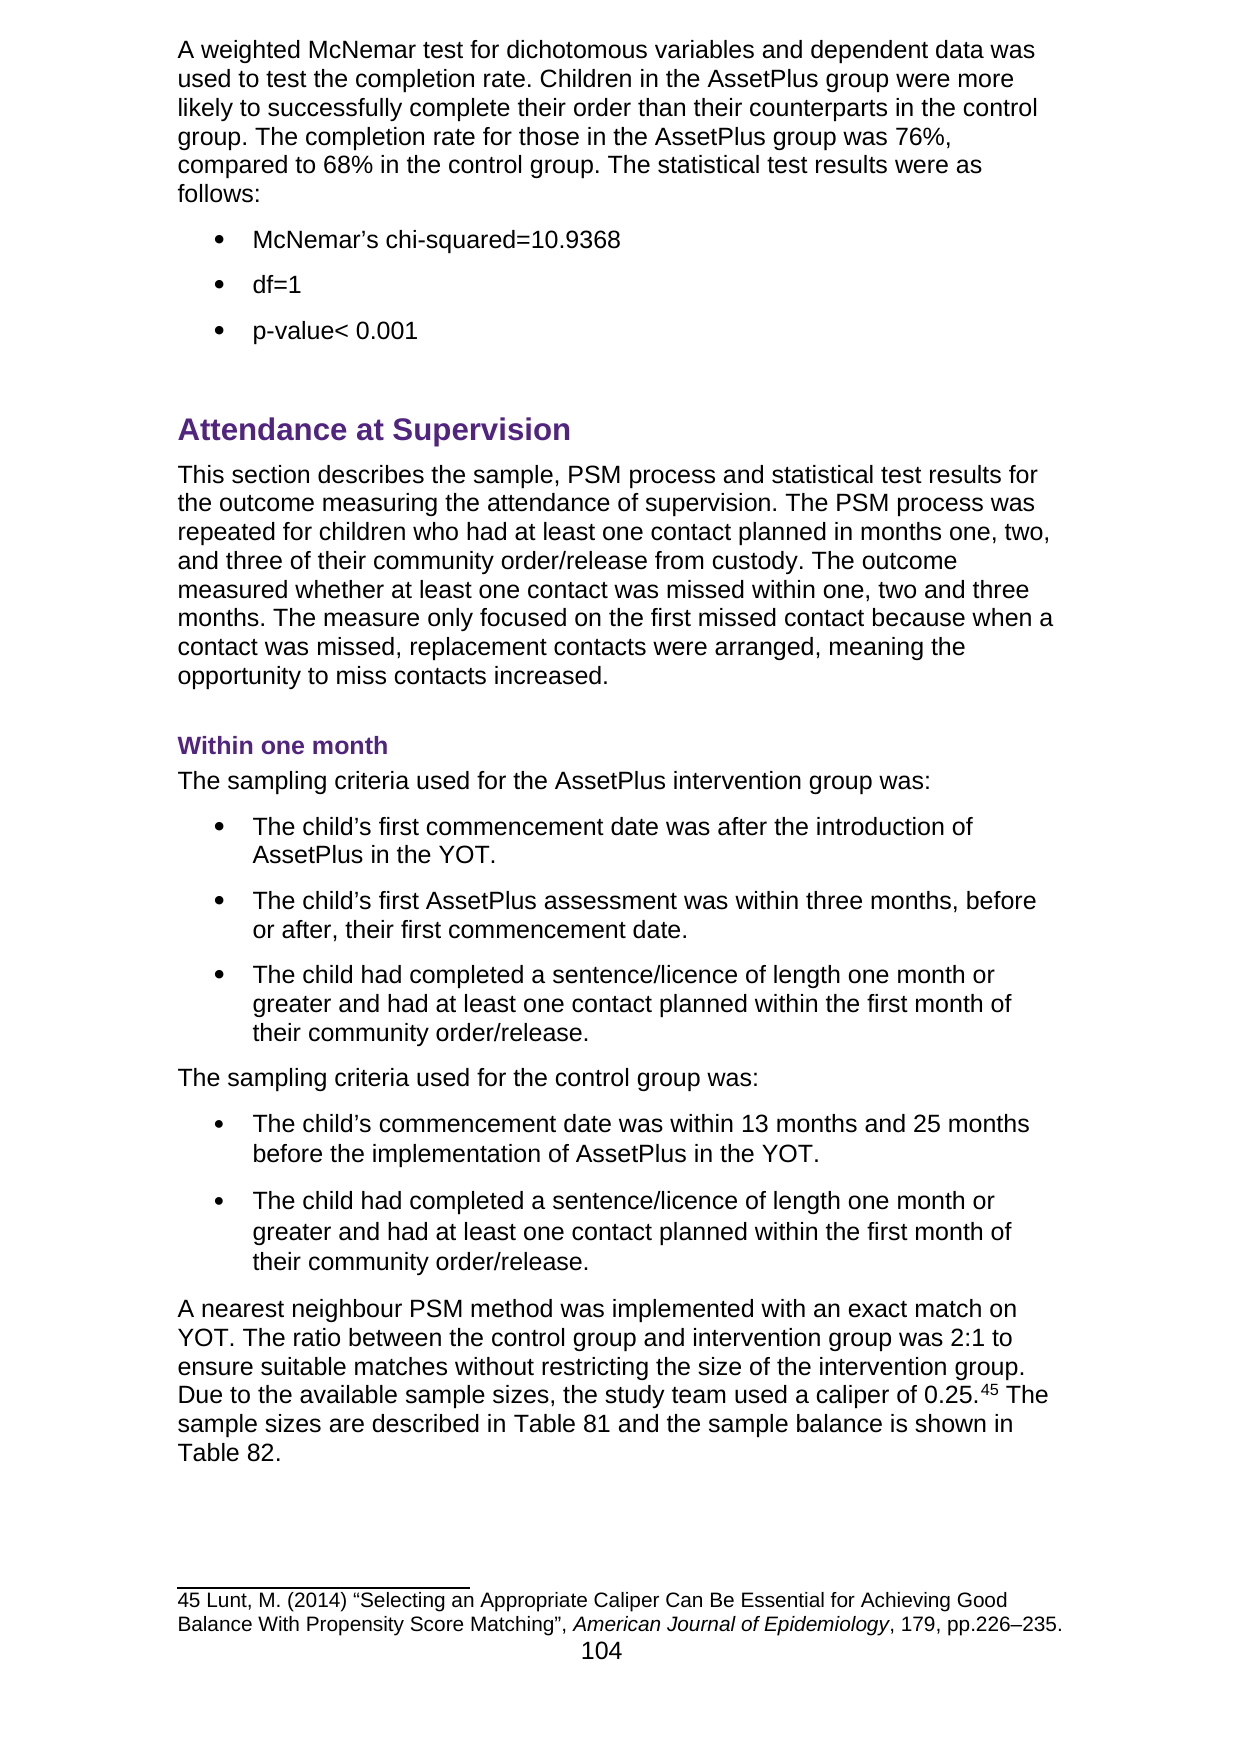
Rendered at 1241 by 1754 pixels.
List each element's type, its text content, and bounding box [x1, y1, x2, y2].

text Lunt, M. (2014) “Selecting an Appropriate Caliper Can Be Essential for Achieving Good Balance With Propensity Score Matching”, American Journal of Epidemiology, 179, pp.226–235. [177, 1588, 1063, 1636]
list McNemar’s chi-squared=10.9368 [215, 224, 1063, 253]
text A weighted McNemar test for dichotomous variables and dependent data was used to test the completion rate. Children in the AssetPlus group were more likely to successfully complete their order than their counterparts in the control group. The completion rate for those in the AssetPlus group was 76%, compared to 68% in the control group. The statistical test results were as follows: [177, 35, 1063, 208]
text The sampling criteria used for the AssetPlus intervention group was: [177, 766, 1063, 795]
list p-value< 0.001 [215, 316, 1063, 344]
list The child’s first commencement date was after the introduction of AssetPlus in the YOT. [215, 812, 1063, 869]
list df=1 [215, 270, 1063, 299]
list The child had completed a sentence/licence of length one month or greater and had at least one contact planned within the first month of their community order/release. [215, 1186, 1063, 1276]
subtitle Within one month [177, 731, 1063, 760]
list The child’s commencement date was within 13 months and 25 months before the implementation of AssetPlus in the YOT. [215, 1109, 1063, 1168]
subtitle Attendance at Supervision [177, 411, 1063, 447]
list The child had completed a sentence/licence of length one month or greater and had at least one contact planned within the first month of their community order/release. [215, 960, 1063, 1047]
text The sampling criteria used for the control group was: [177, 1063, 1063, 1092]
text A nearest neighbour PSM method was implemented with an exact match on YOT. The ratio between the control group and intervention group was 2:1 to ensure suitable matches without restricting the size of the intervention group. Due to the available sample sizes, the study team used a caliper of 0.25. The sample sizes are described in Table 81 and the sample balance is shown in Table 82. [177, 1294, 1063, 1467]
list The child’s first AssetPlus assessment was within three months, before or after, their first commencement date. [215, 886, 1063, 943]
text This section describes the sample, PSM process and statistical test results for the outcome measuring the attendance of supervision. The PSM process was repeated for children who had at least one contact planned in months one, two, and three of their community order/release from custody. The outcome measured whether at least one contact was missed within one, two and three months. The measure only focused on the first missed contact because when a contact was missed, replacement contacts were arranged, meaning the opportunity to miss contacts increased. [177, 459, 1063, 689]
